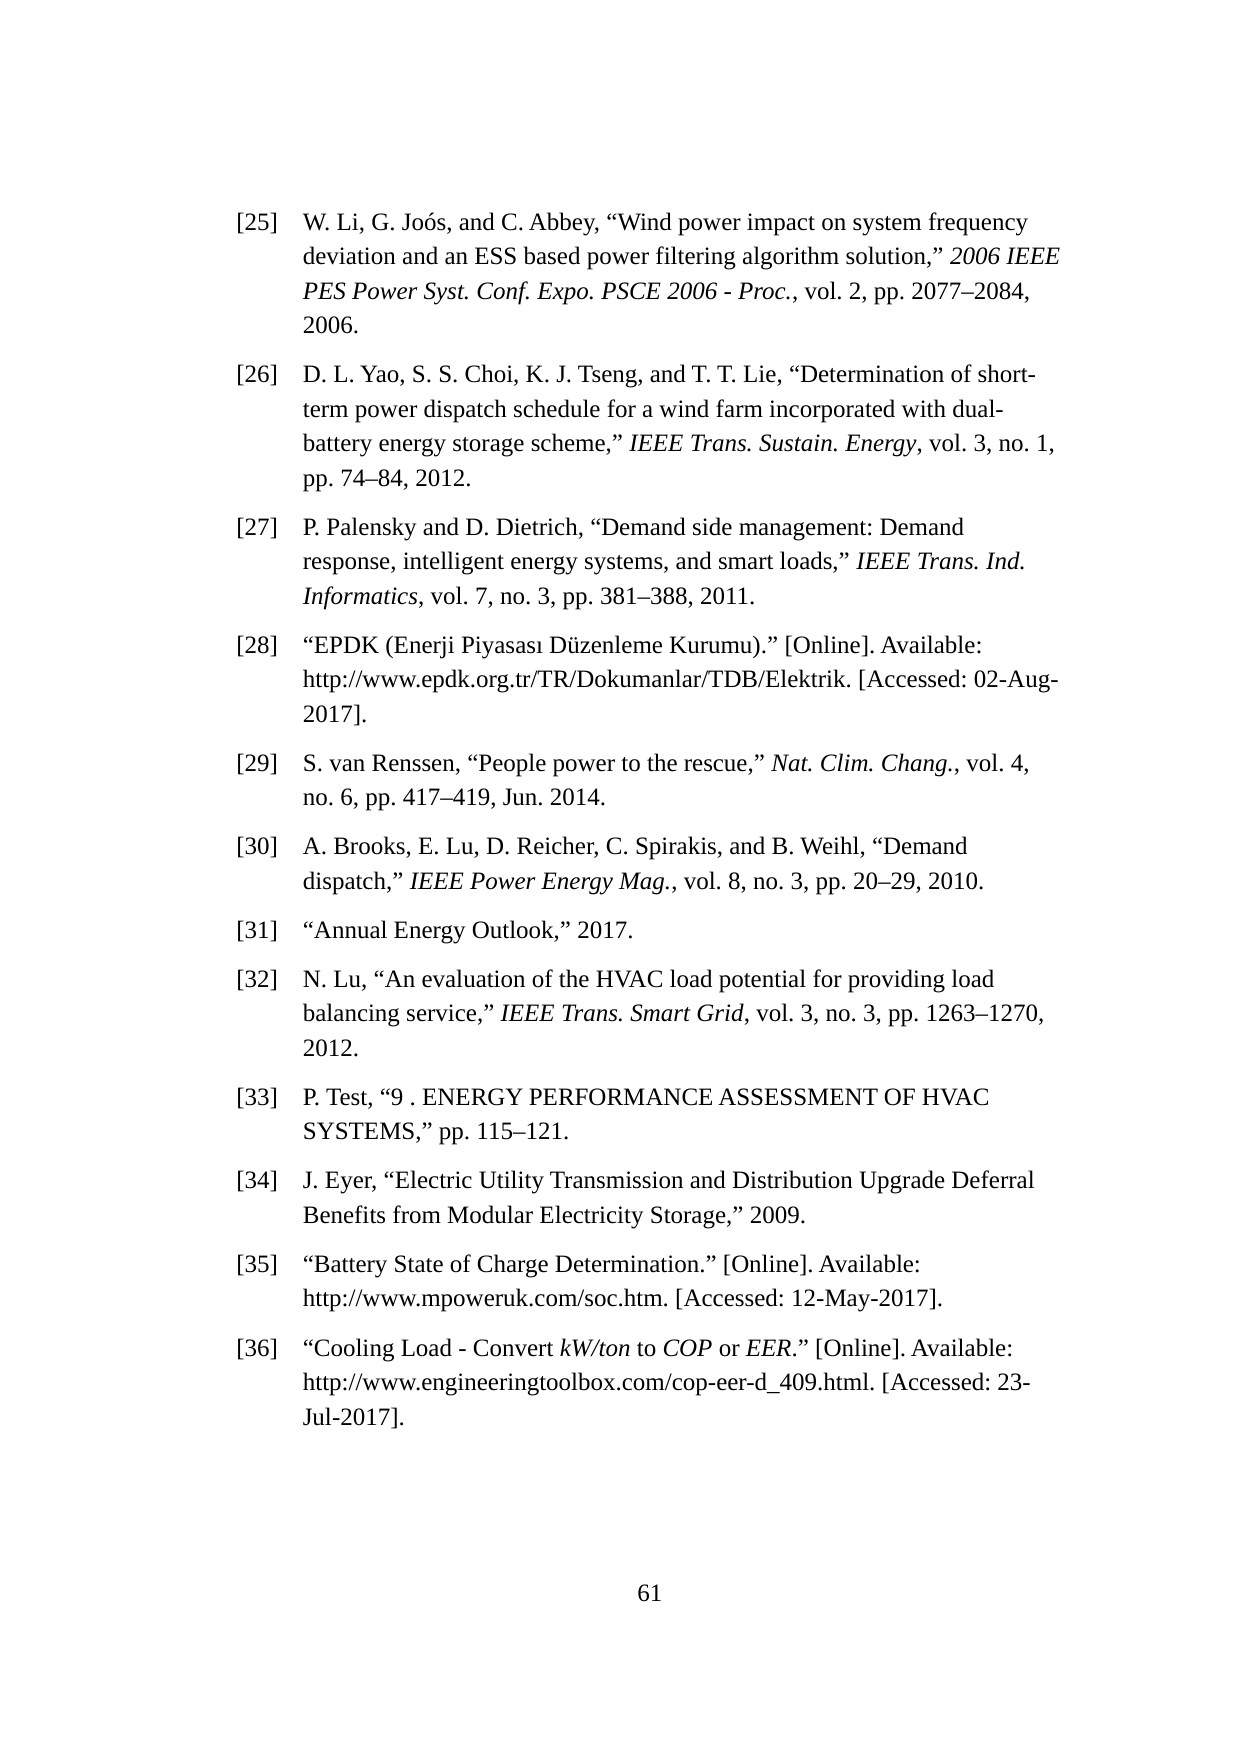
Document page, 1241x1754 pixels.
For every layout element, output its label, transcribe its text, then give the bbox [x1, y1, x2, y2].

text [27] P. Palensky and D. Dietrich, “Demand side management: Demand response, intelligent energy systems, and smart loads,” IEEE Trans. Ind. Informatics, vol. 7, no. 3, pp. 381–388, 2011. [236, 512, 1063, 609]
text [35] “Battery State of Charge Determination.” [Online]. Available: http://www.mpoweruk.com/soc.htm. [Accessed: 12-May-2017]. [236, 1249, 1063, 1312]
text [25] W. Li, G. Joós, and C. Abbey, “Wind power impact on system frequency deviation and an ESS based power filtering algorithm solution,” 2006 IEEE PES Power Syst. Conf. Expo. PSCE 2006 - Proc., vol. 2, pp. 2077–2084, 2006. [236, 207, 1063, 339]
text [29] S. van Renssen, “People power to the rescue,” Nat. Clim. Chang., vol. 4, no. 6, pp. 417–419, Jun. 2014. [236, 748, 1063, 811]
text [36] “Cooling Load - Convert kW/ton to COP or EER.” [Online]. Available: http://www.engineeringtoolbox.com/cop-eer-d_409.html. [Accessed: 23-Jul-2017]. [236, 1333, 1063, 1430]
text [26] D. L. Yao, S. S. Choi, K. J. Tseng, and T. T. Lie, “Determination of short-term power dispatch schedule for a wind farm incorporated with dual-battery energy storage scheme,” IEEE Trans. Sustain. Energy, vol. 3, no. 1, pp. 74–84, 2012. [236, 359, 1063, 491]
text [33] P. Test, “9 . ENERGY PERFORMANCE ASSESSMENT OF HVAC SYSTEMS,” pp. 115–121. [236, 1082, 1063, 1145]
text [32] N. Lu, “An evaluation of the HVAC load potential for providing load balancing service,” IEEE Trans. Smart Grid, vol. 3, no. 3, pp. 1263–1270, 2012. [236, 964, 1063, 1062]
text [31] “Annual Energy Outlook,” 2017. [236, 915, 1063, 944]
text [34] J. Eyer, “Electric Utility Transmission and Distribution Upgrade Deferral Benefits from Modular Electricity Storage,” 2009. [236, 1166, 1063, 1229]
text [28] “EPDK (Enerji Piyasası Düzenleme Kurumu).” [Online]. Available: http://www.epdk.org.tr/TR/Dokumanlar/TDB/Elektrik. [Accessed: 02-Aug-2017]. [236, 630, 1063, 727]
text [30] A. Brooks, E. Lu, D. Reicher, C. Spirakis, and B. Weihl, “Demand dispatch,” IEEE Power Energy Mag., vol. 8, no. 3, pp. 20–29, 2010. [236, 831, 1063, 894]
